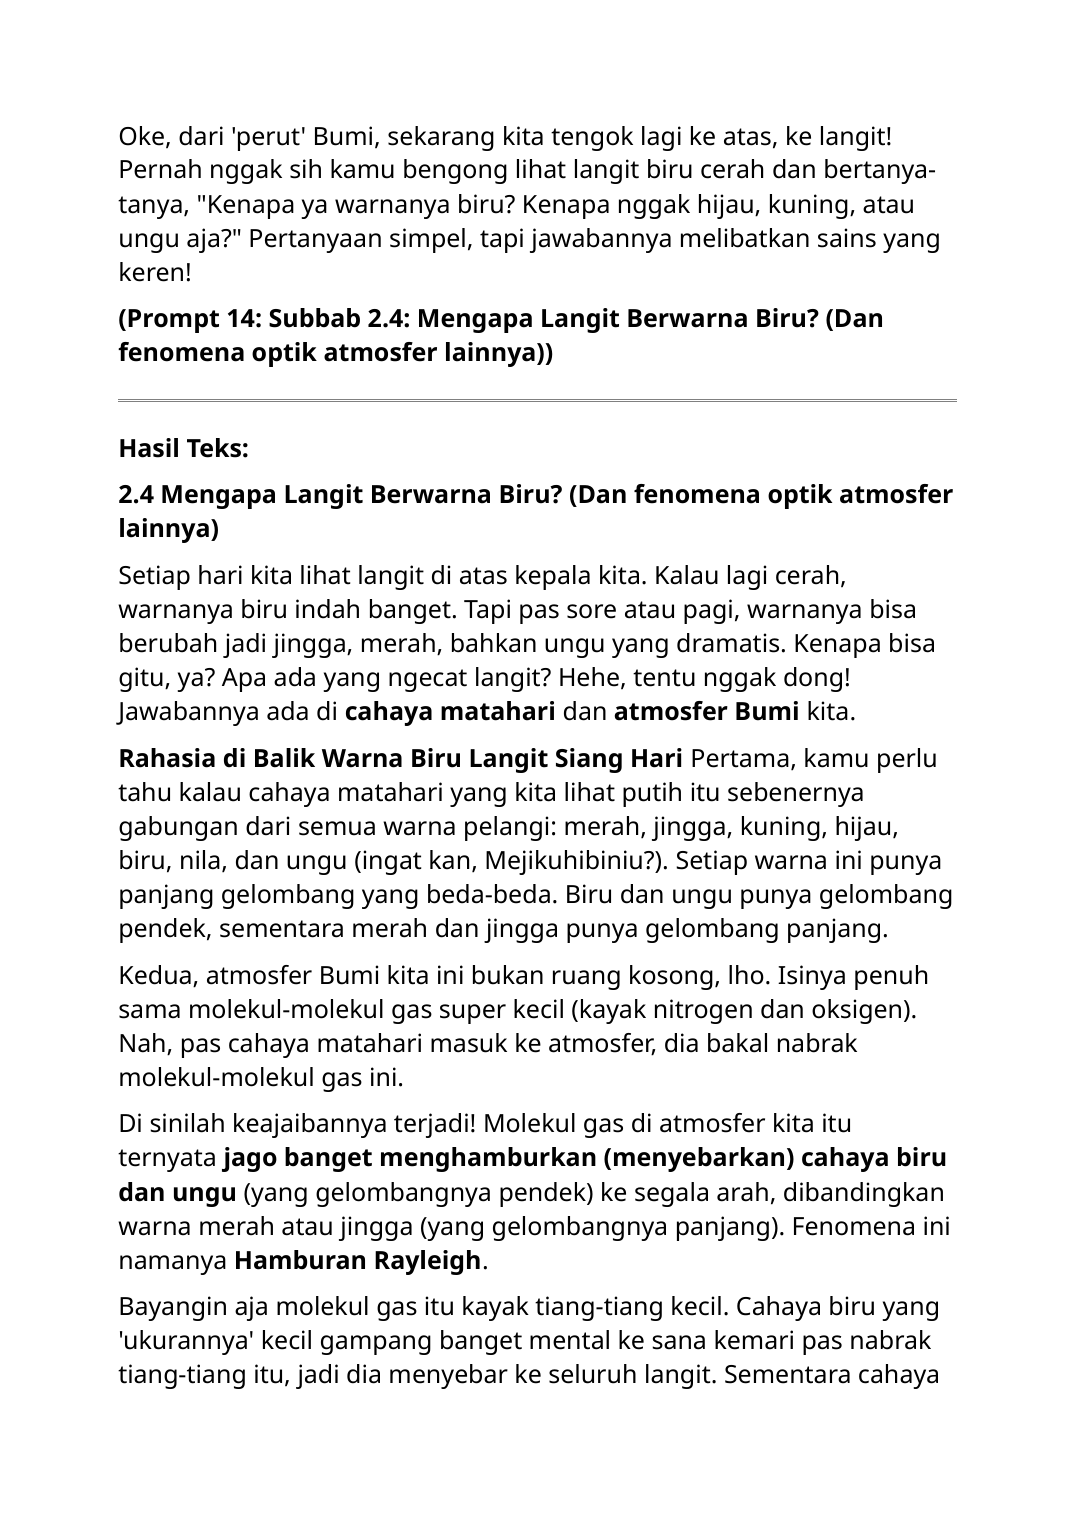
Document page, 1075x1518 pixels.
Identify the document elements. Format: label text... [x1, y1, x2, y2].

text Setiap hari kita lihat langit di atas kepala kita. Kalau lagi cerah, warnanya biru indah banget. Tapi pas sore atau pagi, warnanya bisa berubah jadi jingga, merah, bahkan ungu yang dramatis. Kenapa bisa gitu, ya? Apa ada yang ngecat langit? Hehe, tentu nggak dong! Jawabannya ada di cahaya matahari dan atmosfer Bumi kita. [118, 558, 957, 728]
text Rahasia di Balik Warna Biru Langit Siang Hari Pertama, kamu perlu tahu kalau cahaya matahari yang kita lihat putih itu sebenernya gabungan dari semua warna pelangi: merah, jingga, kuning, hijau, biru, nila, dan ungu (ingat kan, Mejikuhibiniu?). Setiap warna ini punya panjang gelombang yang beda-beda. Biru dan ungu punya gelombang pendek, sementara merah dan jingga punya gelombang panjang. [118, 740, 957, 945]
text Bayangin aja molekul gas itu kayak tiang-tiang kecil. Cahaya biru yang 'ukurannya' kecil gampang banget mental ke sana kemari pas nabrak tiang-tiang itu, jadi dia menyebar ke seluruh langit. Sementara cahaya [118, 1289, 957, 1391]
text Di sinilah keajaibannya terjadi! Molekul gas di atmosfer kita itu ternyata jago banget menghamburkan (menyebarkan) cahaya biru dan ungu (yang gelombangnya pendek) ke segala arah, dibandingkan warna merah atau jingga (yang gelombangnya panjang). Fenomena ini namanya Hamburan Rayleigh. [118, 1106, 957, 1276]
text Kedua, atmosfer Bumi kita ini bukan ruang kosong, lho. Isinya penuh sama molekul-molekul gas super kecil (kayak nitrogen dan oksigen). Nah, pas cahaya matahari masuk ke atmosfer, dia bakal nabrak molekul-molekul gas ini. [118, 957, 957, 1093]
text Hasil Teks: [118, 430, 957, 464]
text Oke, dari 'perut' Bumi, sekarang kita tengok lagi ke atas, ke langit! Pernah nggak sih kamu bengong lihat langit biru cerah dan bertanya-tanya, "Kenapa ya warnanya biru? Kenapa nggak hijau, kuning, atau ungu aja?" Pertanyaan simpel, tapi jawabannya melibatkan sains yang keren! [118, 118, 957, 288]
text (Prompt 14: Subbab 2.4: Mengapa Langit Berwarna Biru? (Dan fenomena optik atmosfer lainnya)) [118, 301, 957, 369]
text 2.4 Mengapa Langit Berwarna Biru? (Dan fenomena optik atmosfer lainnya) [118, 477, 957, 545]
